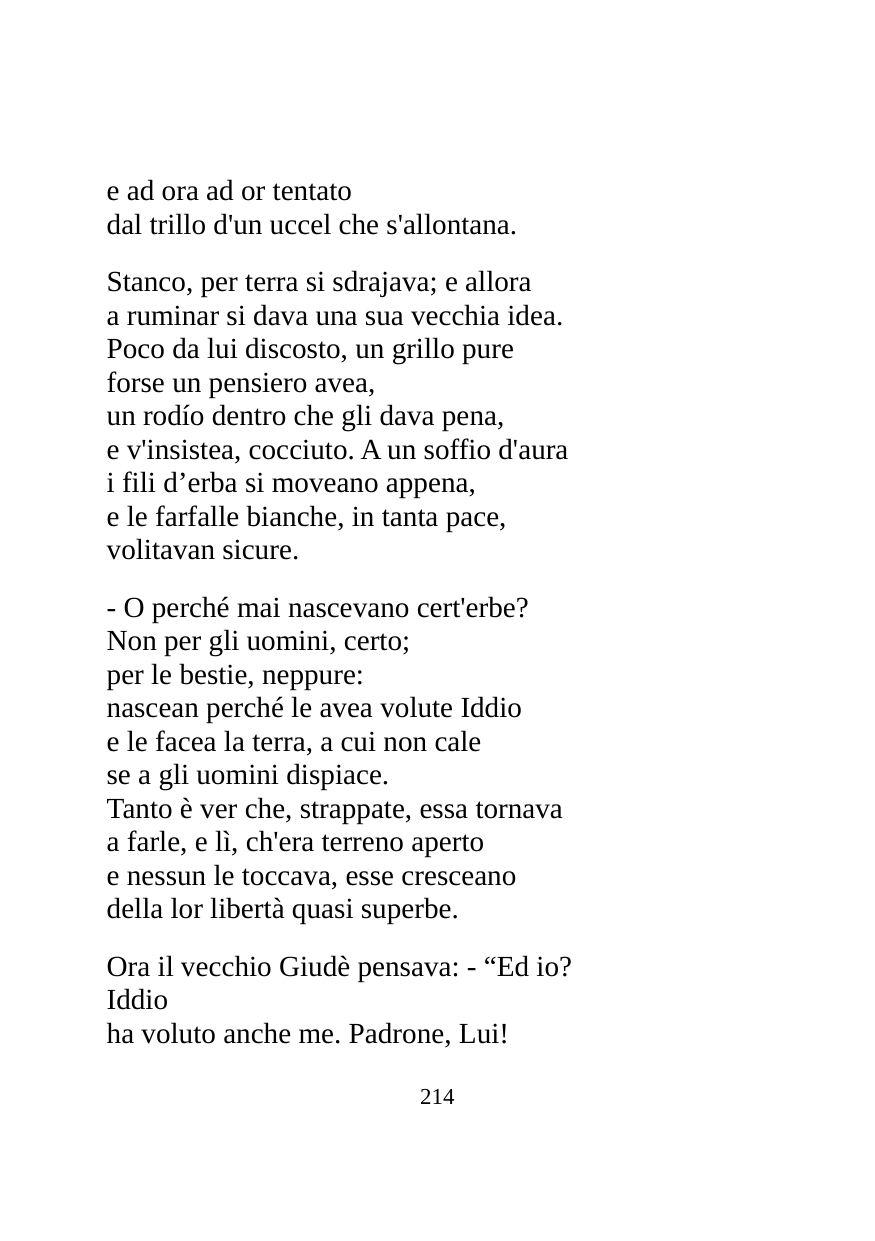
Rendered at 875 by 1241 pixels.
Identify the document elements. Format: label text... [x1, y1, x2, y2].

text volitavan sicure. [106, 532, 768, 566]
text e ad ora ad or tentato [106, 173, 768, 207]
text a ruminar si dava una sua vecchia idea. [106, 298, 768, 331]
text a farle, e lì, ch'era terreno aperto [106, 824, 768, 858]
text forse un pensiero avea, [106, 365, 768, 398]
text e nessun le toccava, esse cresceano [106, 858, 768, 892]
text della lor libertà quasi superbe. [106, 892, 768, 925]
text i fili d’erba si moveano appena, [106, 465, 768, 499]
text un rodío dentro che gli dava pena, [106, 398, 768, 432]
text e le facea la terra, a cui non cale [106, 724, 768, 757]
text e v'insistea, cocciuto. A un soffio d'aura [106, 432, 768, 465]
text Stanco, per terra si sdrajava; e allora [106, 264, 768, 298]
text dal trillo d'un uccel che s'allontana. [106, 207, 768, 241]
text Iddio [106, 982, 768, 1016]
text nascean perché le avea volute Iddio [106, 690, 768, 724]
text Ora il vecchio Giudè pensava: - “Ed io? [106, 949, 768, 982]
text - O perché mai nascevano cert'erbe? [106, 590, 768, 623]
text Tanto è ver che, strappate, essa tornava [106, 791, 768, 824]
text e le farfalle bianche, in tanta pace, [106, 499, 768, 532]
text Poco da lui discosto, un grillo pure [106, 331, 768, 365]
text ha voluto anche me. Padrone, Lui! [106, 1016, 768, 1049]
text per le bestie, neppure: [106, 657, 768, 690]
text se a gli uomini dispiace. [106, 757, 768, 791]
text Non per gli uomini, certo; [106, 623, 768, 657]
